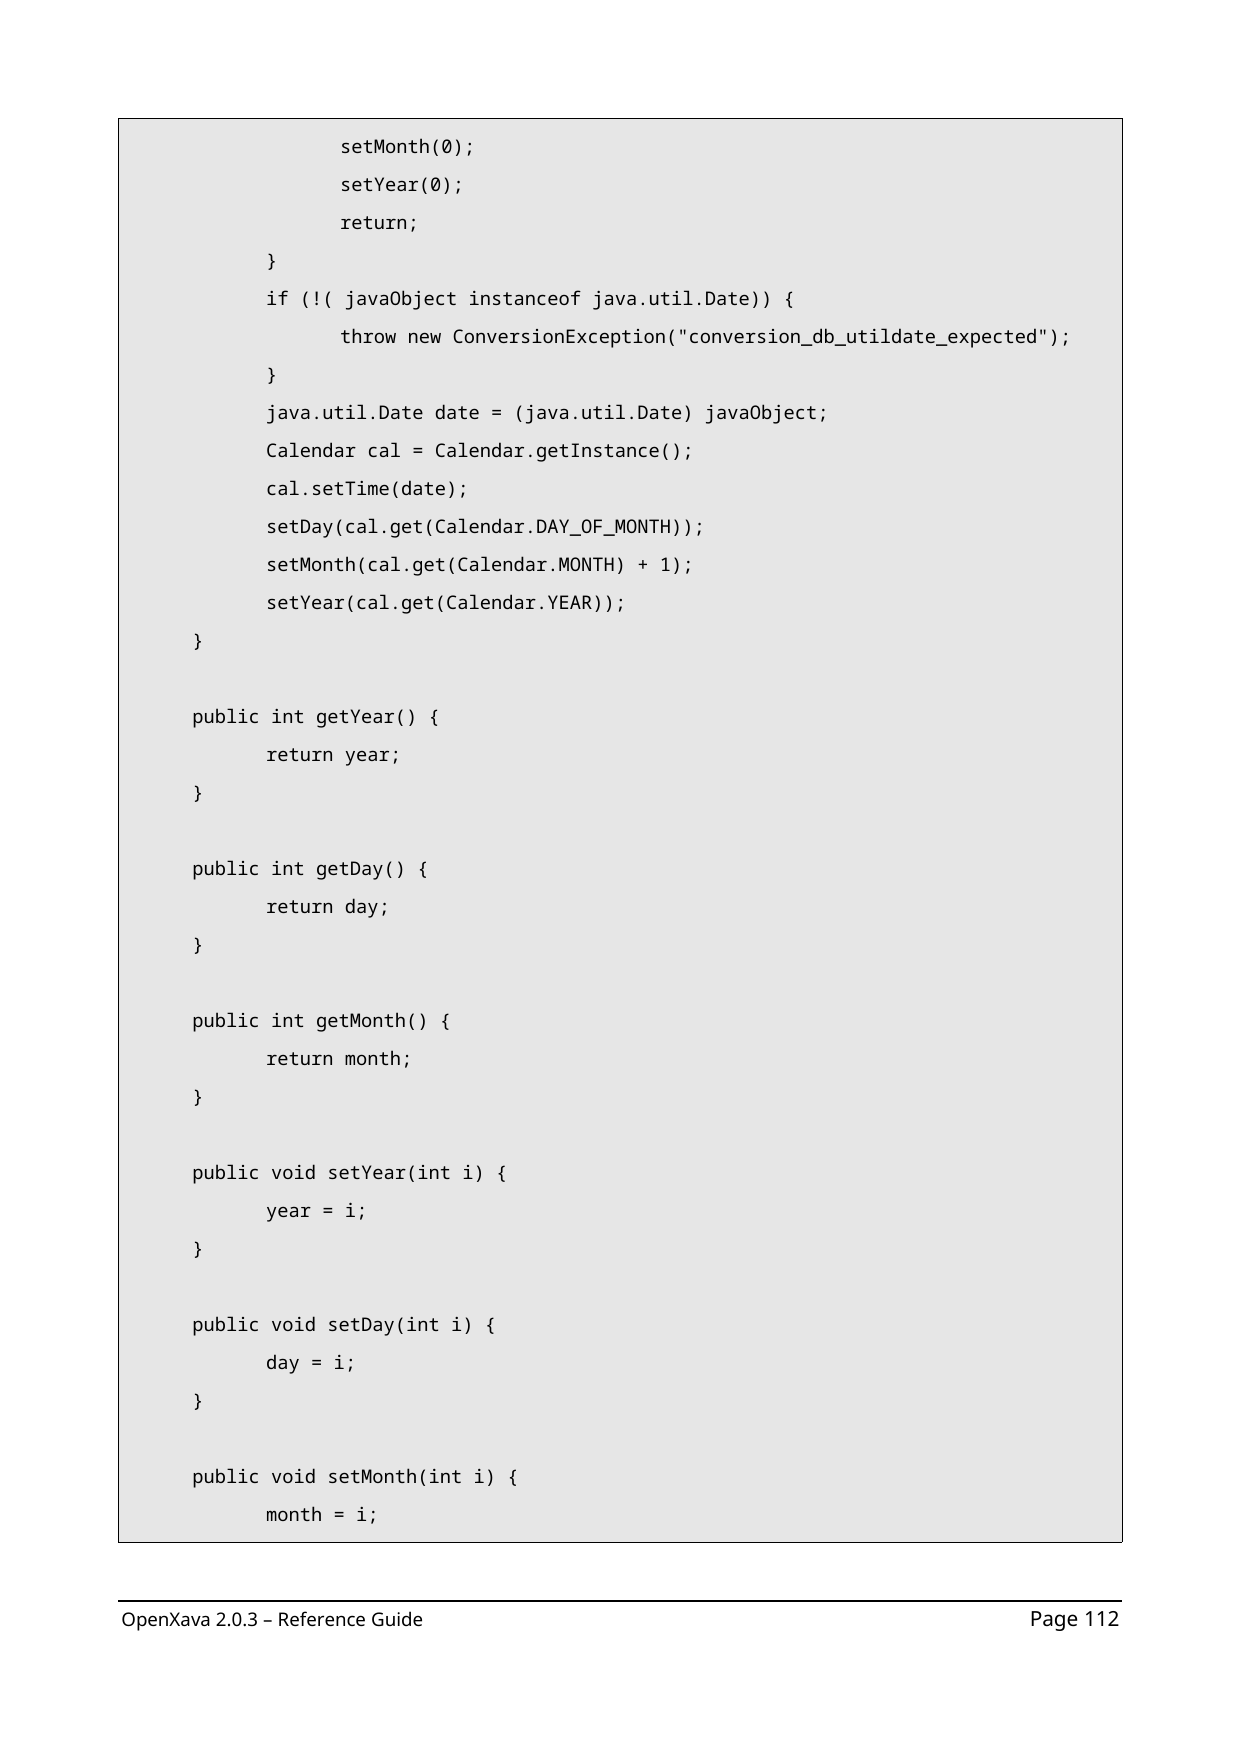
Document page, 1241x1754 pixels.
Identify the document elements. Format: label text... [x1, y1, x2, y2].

text cal.setTime(date); [119, 460, 1122, 498]
text setMonth(0); [119, 119, 1122, 156]
text public int getMonth() { [119, 993, 1122, 1031]
text day = i; [119, 1335, 1122, 1373]
text public void setDay(int i) { [119, 1297, 1122, 1335]
text year = i; [119, 1183, 1122, 1221]
text return month; [119, 1031, 1122, 1069]
text } [119, 1221, 1122, 1259]
text public int getDay() { [119, 841, 1122, 878]
text setMonth(cal.get(Calendar.MONTH) + 1); [119, 536, 1122, 574]
text return; [119, 194, 1122, 232]
text public void setYear(int i) { [119, 1145, 1122, 1183]
text public void setMonth(int i) { [119, 1449, 1122, 1487]
text setYear(cal.get(Calendar.YEAR)); [119, 574, 1122, 612]
text } [119, 917, 1122, 954]
text if (!( javaObject instanceof java.util.Date)) { [119, 270, 1122, 308]
text throw new ConversionException("conversion_db_utildate_expected"); [119, 308, 1122, 346]
text setDay(cal.get(Calendar.DAY_OF_MONTH)); [119, 498, 1122, 536]
text java.util.Date date = (java.util.Date) javaObject; [119, 384, 1122, 422]
text } [119, 346, 1122, 384]
text return day; [119, 878, 1122, 917]
text } [119, 1373, 1122, 1411]
text } [119, 1069, 1122, 1107]
text Calendar cal = Calendar.getInstance(); [119, 422, 1122, 460]
text } [119, 612, 1122, 650]
text public int getYear() { [119, 688, 1122, 726]
text setYear(0); [119, 156, 1122, 194]
text } [119, 232, 1122, 270]
text month = i; [119, 1487, 1122, 1542]
text return year; [119, 726, 1122, 764]
text } [119, 764, 1122, 802]
